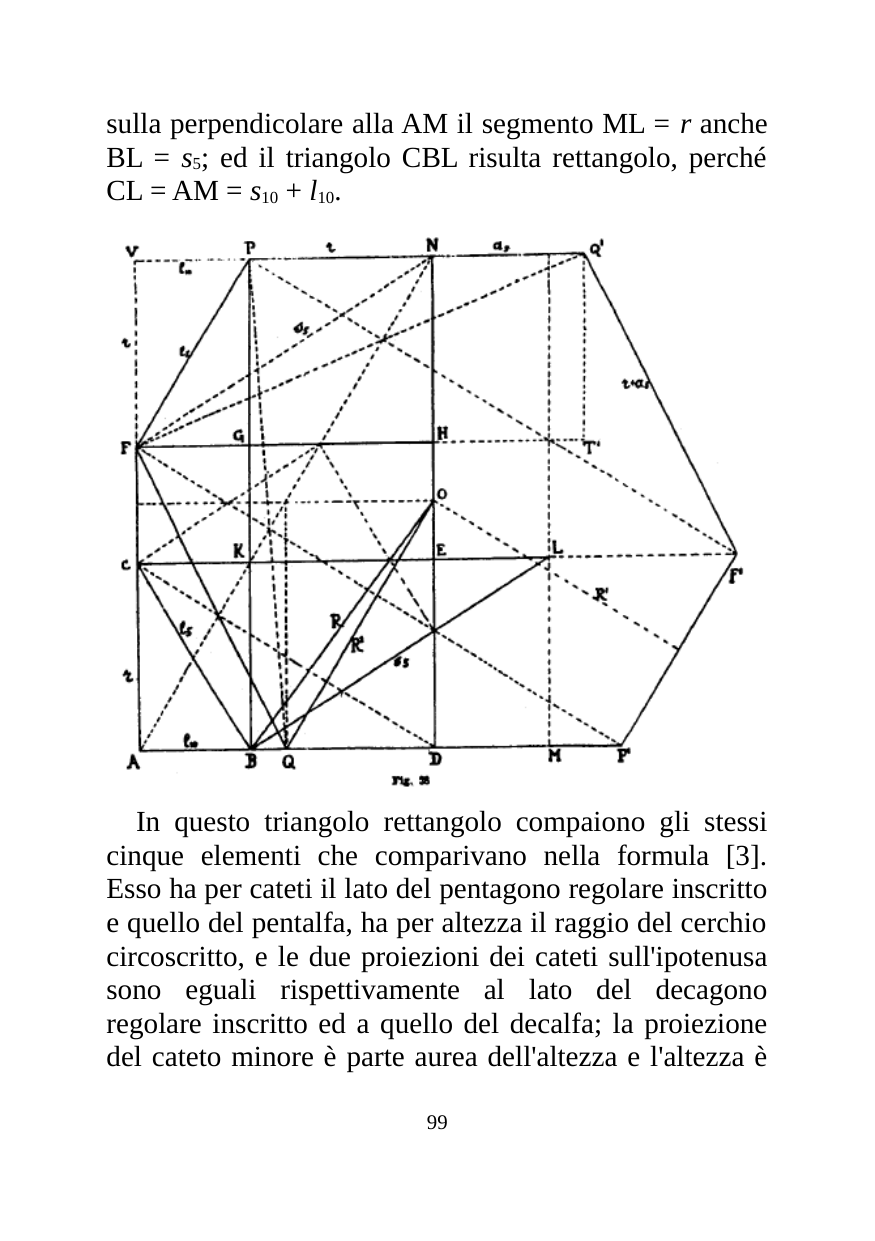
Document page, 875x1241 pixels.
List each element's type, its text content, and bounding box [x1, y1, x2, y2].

text In questo triangolo rettangolo compaiono gli stessi cinque elementi che comparivano nella formula [3]. Esso ha per cateti il lato del pentagono regolare inscritto e quello del pentalfa, ha per altezza il raggio del cerchio circoscritto, e le due proiezioni dei cateti sull'ipotenusa sono eguali rispettivamente al lato del decagono regolare inscritto ed a quello del decalfa; la proiezione del cateto minore è parte aurea dell'altezza e l'altezza è [106, 805, 768, 1073]
text sulla perpendicolare alla AM il segmento ML = r anche BL = s5; ed il triangolo CBL risulta rettangolo, perché CL = AM = s10 + l10. [106, 106, 768, 206]
picture [106, 206, 768, 805]
